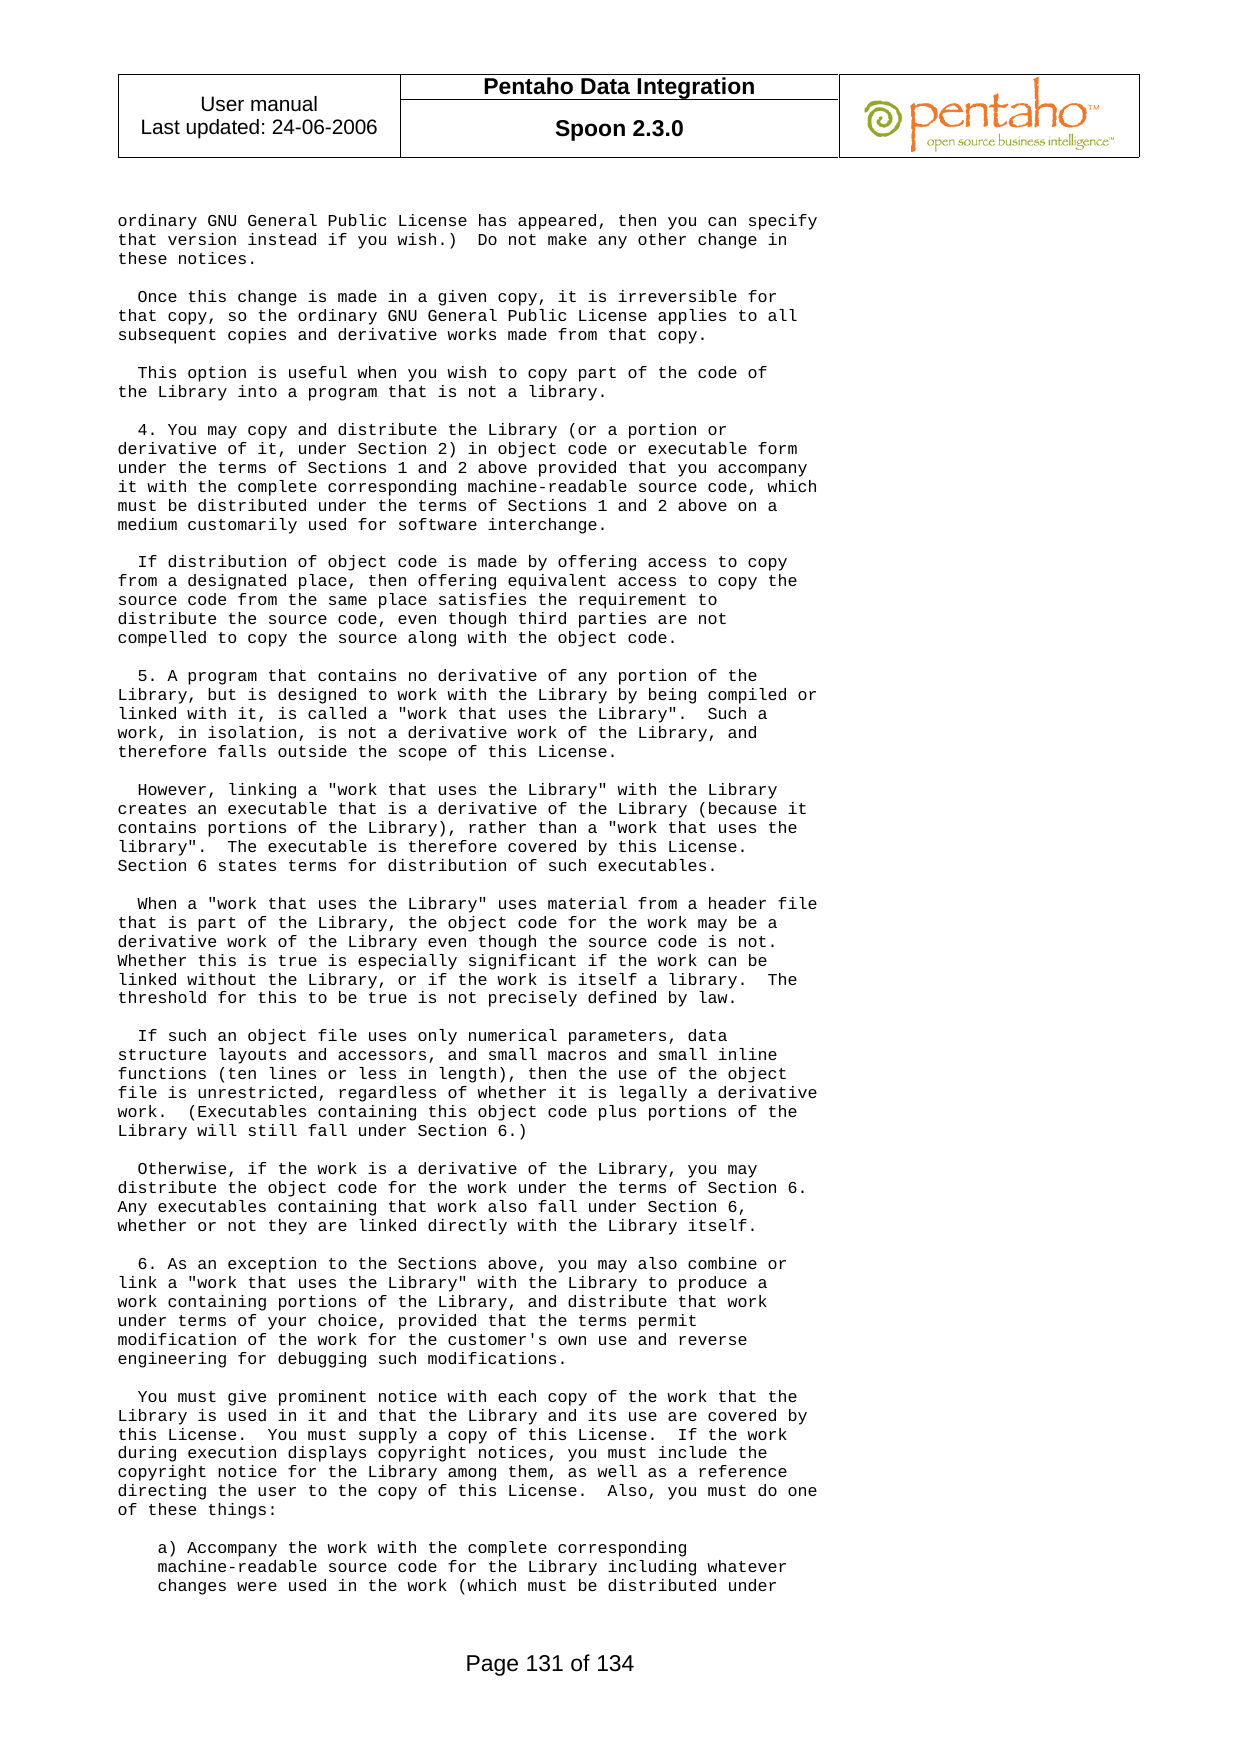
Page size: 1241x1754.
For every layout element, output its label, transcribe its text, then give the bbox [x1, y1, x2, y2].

text ordinary GNU General Public License has appeared, then you can specify that version instead if you wish.) Do not make any other change in these notices. Once this change is made in a given copy, it is irreversible for that copy, so the ordinary GNU General Public License applies to all subsequent copies and derivative works made from that copy. This option is useful when you wish to copy part of the code of the Library into a program that is not a library. 4. You may copy and distribute the Library (or a portion or derivative of it, under Section 2) in object code or executable form under the terms of Sections 1 and 2 above provided that you accompany it with the complete corresponding machine-readable source code, which must be distributed under the terms of Sections 1 and 2 above on a medium customarily used for software interchange. If distribution of object code is made by offering access to copy from a designated place, then offering equivalent access to copy the source code from the same place satisfies the requirement to distribute the source code, even though third parties are not compelled to copy the source along with the object code. 5. A program that contains no derivative of any portion of the Library, but is designed to work with the Library by being compiled or linked with it, is called a "work that uses the Library". Such a work, in isolation, is not a derivative work of the Library, and therefore falls outside the scope of this License. However, linking a "work that uses the Library" with the Library creates an executable that is a derivative of the Library (because it contains portions of the Library), rather than a "work that uses the library". The executable is therefore covered by this License. Section 6 states terms for distribution of such executables. When a "work that uses the Library" uses material from a header file that is part of the Library, the object code for the work may be a derivative work of the Library even though the source code is not. Whether this is true is especially significant if the work can be linked without the Library, or if the work is itself a library. The threshold for this to be true is not precisely defined by law. If such an object file uses only numerical parameters, data structure layouts and accessors, and small macros and small inline functions (ten lines or less in length), then the use of the object file is unrestricted, regardless of whether it is legally a derivative work. (Executables containing this object code plus portions of the Library will still fall under Section 6.) Otherwise, if the work is a derivative of the Library, you may distribute the object code for the work under the terms of Section 6. Any executables containing that work also fall under Section 6, whether or not they are linked directly with the Library itself. 6. As an exception to the Sections above, you may also combine or link a "work that uses the Library" with the Library to produce a work containing portions of the Library, and distribute that work under terms of your choice, provided that the terms permit modification of the work for the customer's own use and reverse engineering for debugging such modifications. You must give prominent notice with each copy of the work that the Library is used in it and that the Library and its use are covered by this License. You must supply a copy of this License. If the work during execution displays copyright notices, you must include the copyright notice for the Library among them, as well as a reference directing the user to the copy of this License. Also, you must do one of these things: a) Accompany the work with the complete corresponding machine-readable source code for the Library including whatever changes were used in the work (which must be distributed under [117, 213, 1137, 1597]
